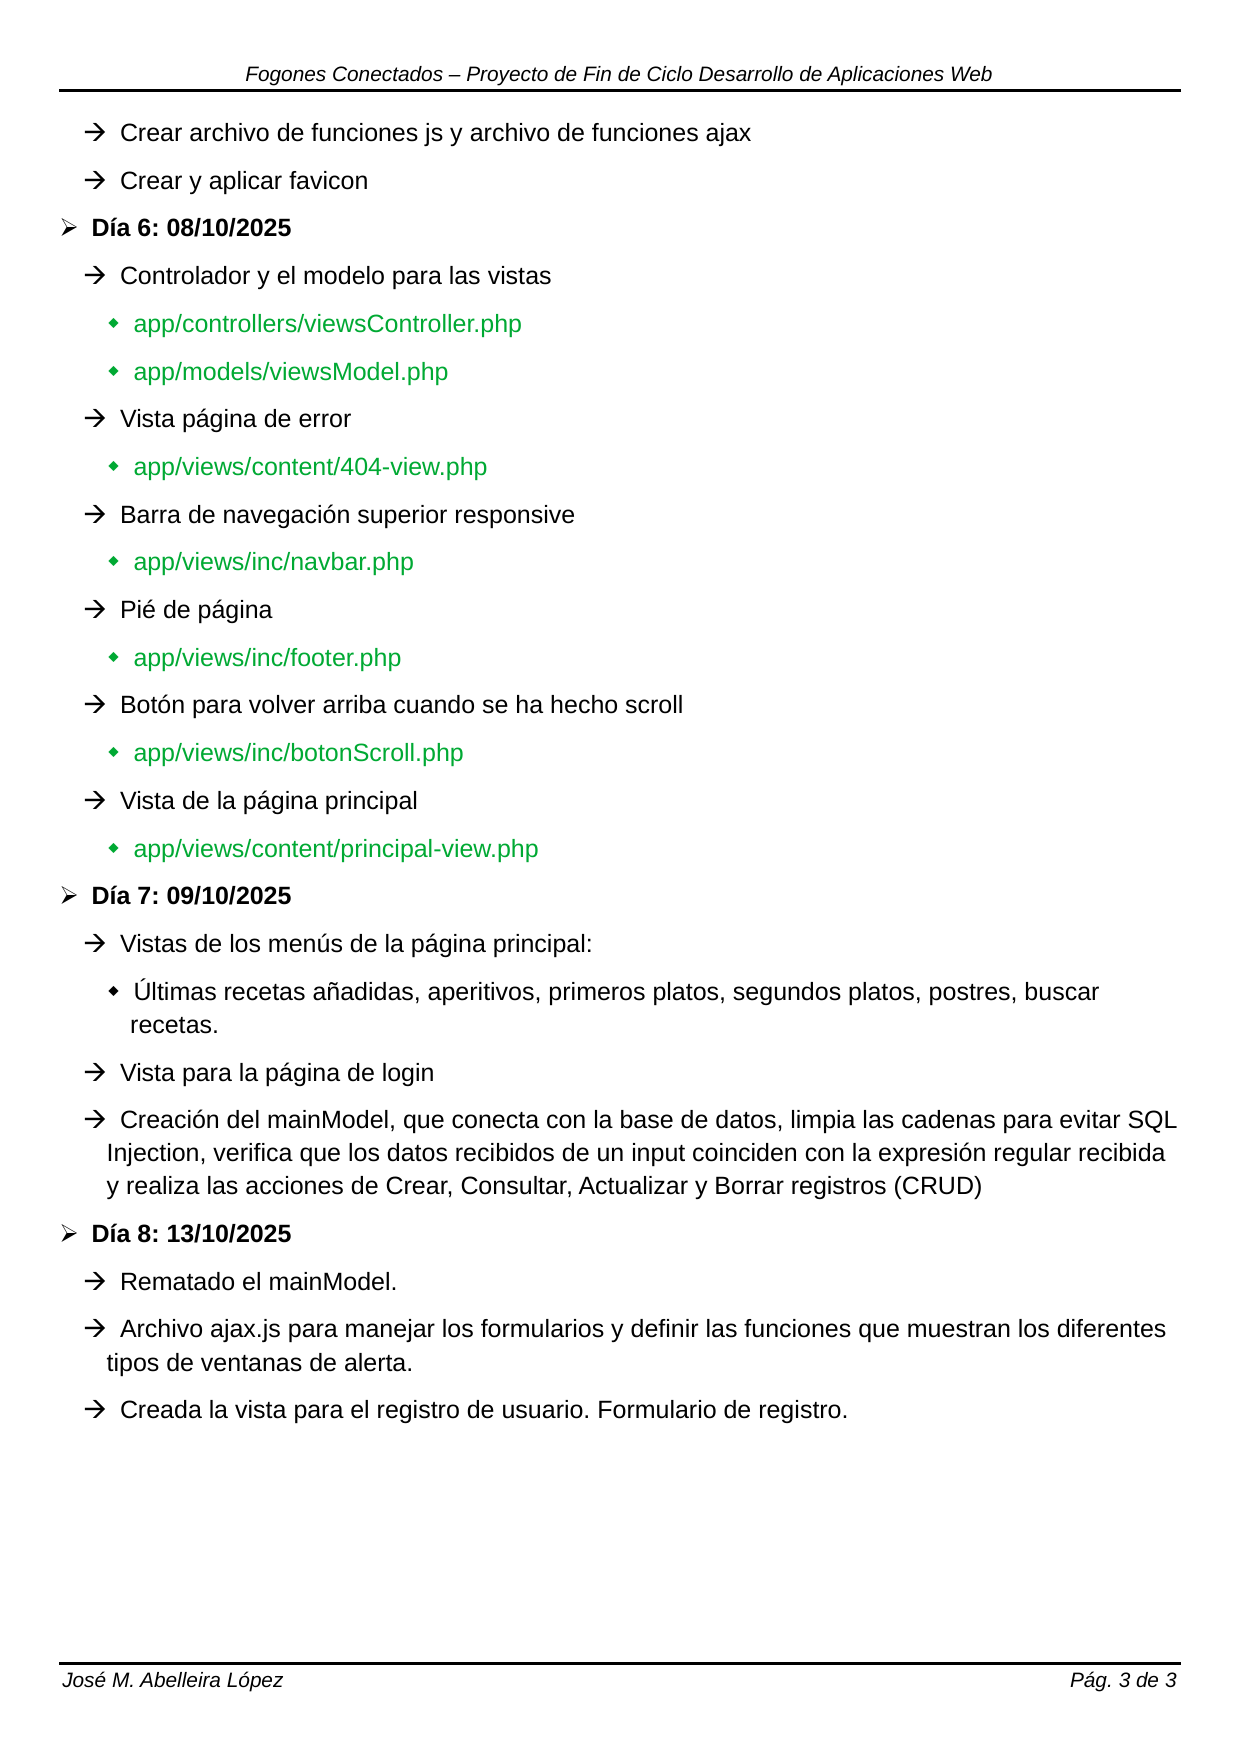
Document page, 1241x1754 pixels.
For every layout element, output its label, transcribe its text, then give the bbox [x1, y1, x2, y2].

list Crear archivo de funciones js y archivo de funciones ajax [83, 118, 1181, 147]
list app/views/inc/botonScroll.php [106, 738, 1181, 767]
list Vista página de error [83, 404, 1181, 433]
list Archivo ajax.js para manejar los formularios y definir las funciones que muestran los diferentes tipos de ventanas de alerta. [83, 1314, 1181, 1376]
list Controlador y el modelo para las vistas [83, 261, 1181, 290]
list Pié de página [83, 595, 1181, 624]
list Día 7: 09/10/2025 [59, 881, 1181, 910]
list app/views/inc/footer.php [106, 643, 1181, 672]
list app/controllers/viewsController.php [106, 309, 1181, 338]
list Botón para volver arriba cuando se ha hecho scroll [83, 691, 1181, 719]
list Vista para la página de login [83, 1057, 1181, 1086]
list Creación del mainModel, que conecta con la base de datos, limpia las cadenas para evitar SQL Injection, verifica que los datos recibidos de un input coinciden con la expresión regular recibida y realiza las acciones de Crear, Consultar, Actualizar y Borrar registros (CRUD) [83, 1105, 1181, 1200]
list Vistas de los menús de la página principal: [83, 929, 1181, 958]
list Día 8: 13/10/2025 [59, 1219, 1181, 1248]
list Últimas recetas añadidas, aperitivos, primeros platos, segundos platos, postres, buscar recetas. [106, 977, 1181, 1039]
list app/models/viewsModel.php [106, 357, 1181, 385]
list app/views/content/principal-view.php [106, 834, 1181, 862]
list Rematado el mainModel. [83, 1267, 1181, 1296]
list Creada la vista para el registro de usuario. Formulario de registro. [83, 1395, 1181, 1424]
list Crear y aplicar favicon [83, 166, 1181, 194]
list app/views/content/404-view.php [106, 452, 1181, 481]
list Barra de navegación superior responsive [83, 500, 1181, 528]
list Día 6: 08/10/2025 [59, 213, 1181, 242]
list Vista de la página principal [83, 786, 1181, 815]
list app/views/inc/navbar.php [106, 547, 1181, 576]
